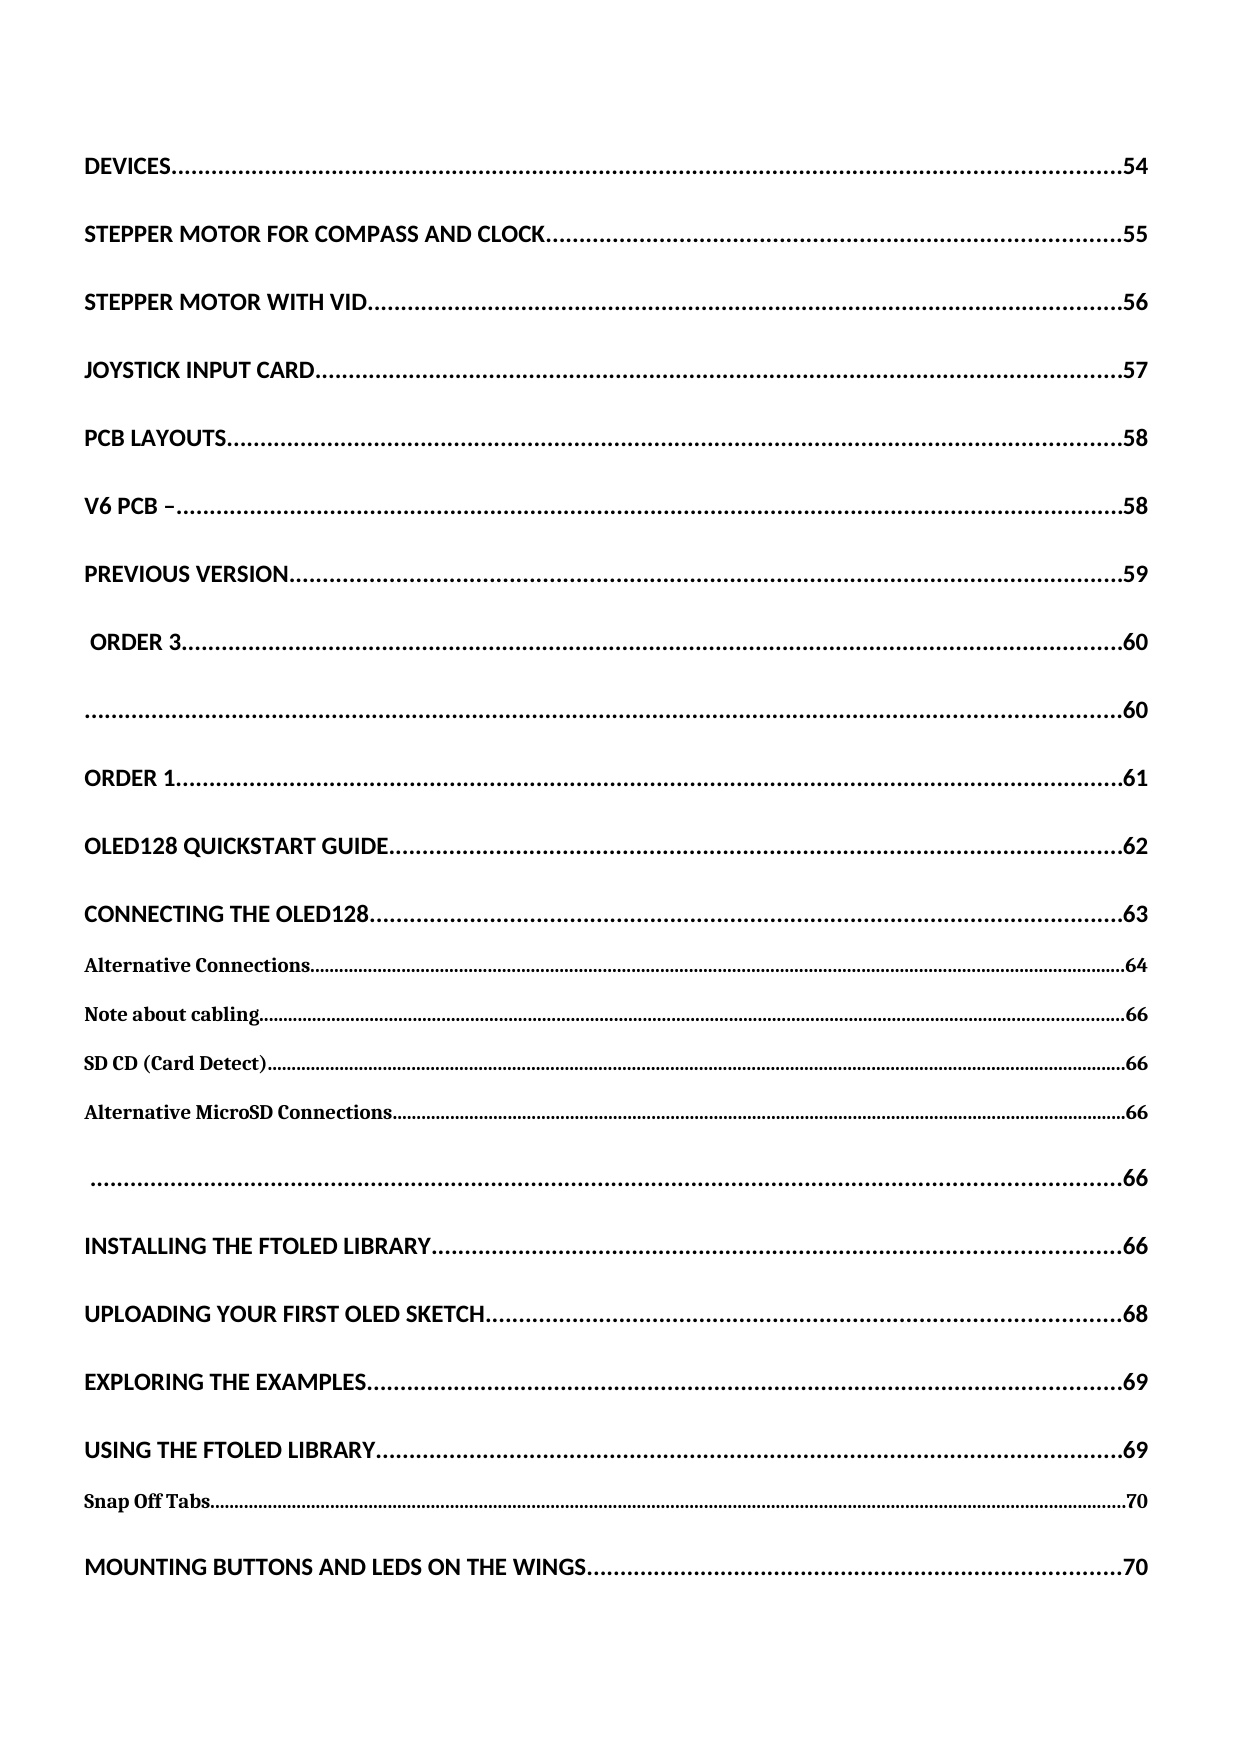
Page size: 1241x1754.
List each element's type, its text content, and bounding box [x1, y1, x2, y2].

text Devices 54 [84, 150, 1148, 181]
text Using the FTOLED Library 69 [84, 1434, 1148, 1465]
text Alternative MicroSD Connections 66 [84, 1101, 1148, 1124]
text Uploading your first OLED Sketch 68 [84, 1298, 1148, 1329]
text Stepper Motor for Compass and Clock 55 [84, 218, 1148, 248]
text Order 3 60 [84, 626, 1148, 657]
text Snap Off Tabs 70 [84, 1490, 1148, 1514]
text PCB Layouts 58 [84, 422, 1148, 453]
text Connecting the OLED128 63 [84, 898, 1148, 929]
text Note about cabling 66 [84, 1003, 1148, 1027]
text Mounting buttons and LEDs on the wings 70 [84, 1551, 1148, 1582]
text Installing the FTOLED Library 66 [84, 1230, 1148, 1261]
text 60 [84, 694, 1148, 725]
text Joystick Input Card 57 [84, 354, 1148, 384]
text OLED128 QuickStart Guide 62 [84, 830, 1148, 861]
text Stepper Motor with Vid 56 [84, 286, 1148, 317]
text Exploring the Examples 69 [84, 1366, 1148, 1397]
text Alternative Connections 64 [84, 954, 1148, 978]
text SD CD (Card Detect) 66 [84, 1052, 1148, 1076]
text Previous version 59 [84, 558, 1148, 589]
text Order 1 61 [84, 762, 1148, 793]
text V6 PCB – 58 [84, 490, 1148, 521]
text 66 [84, 1162, 1148, 1193]
